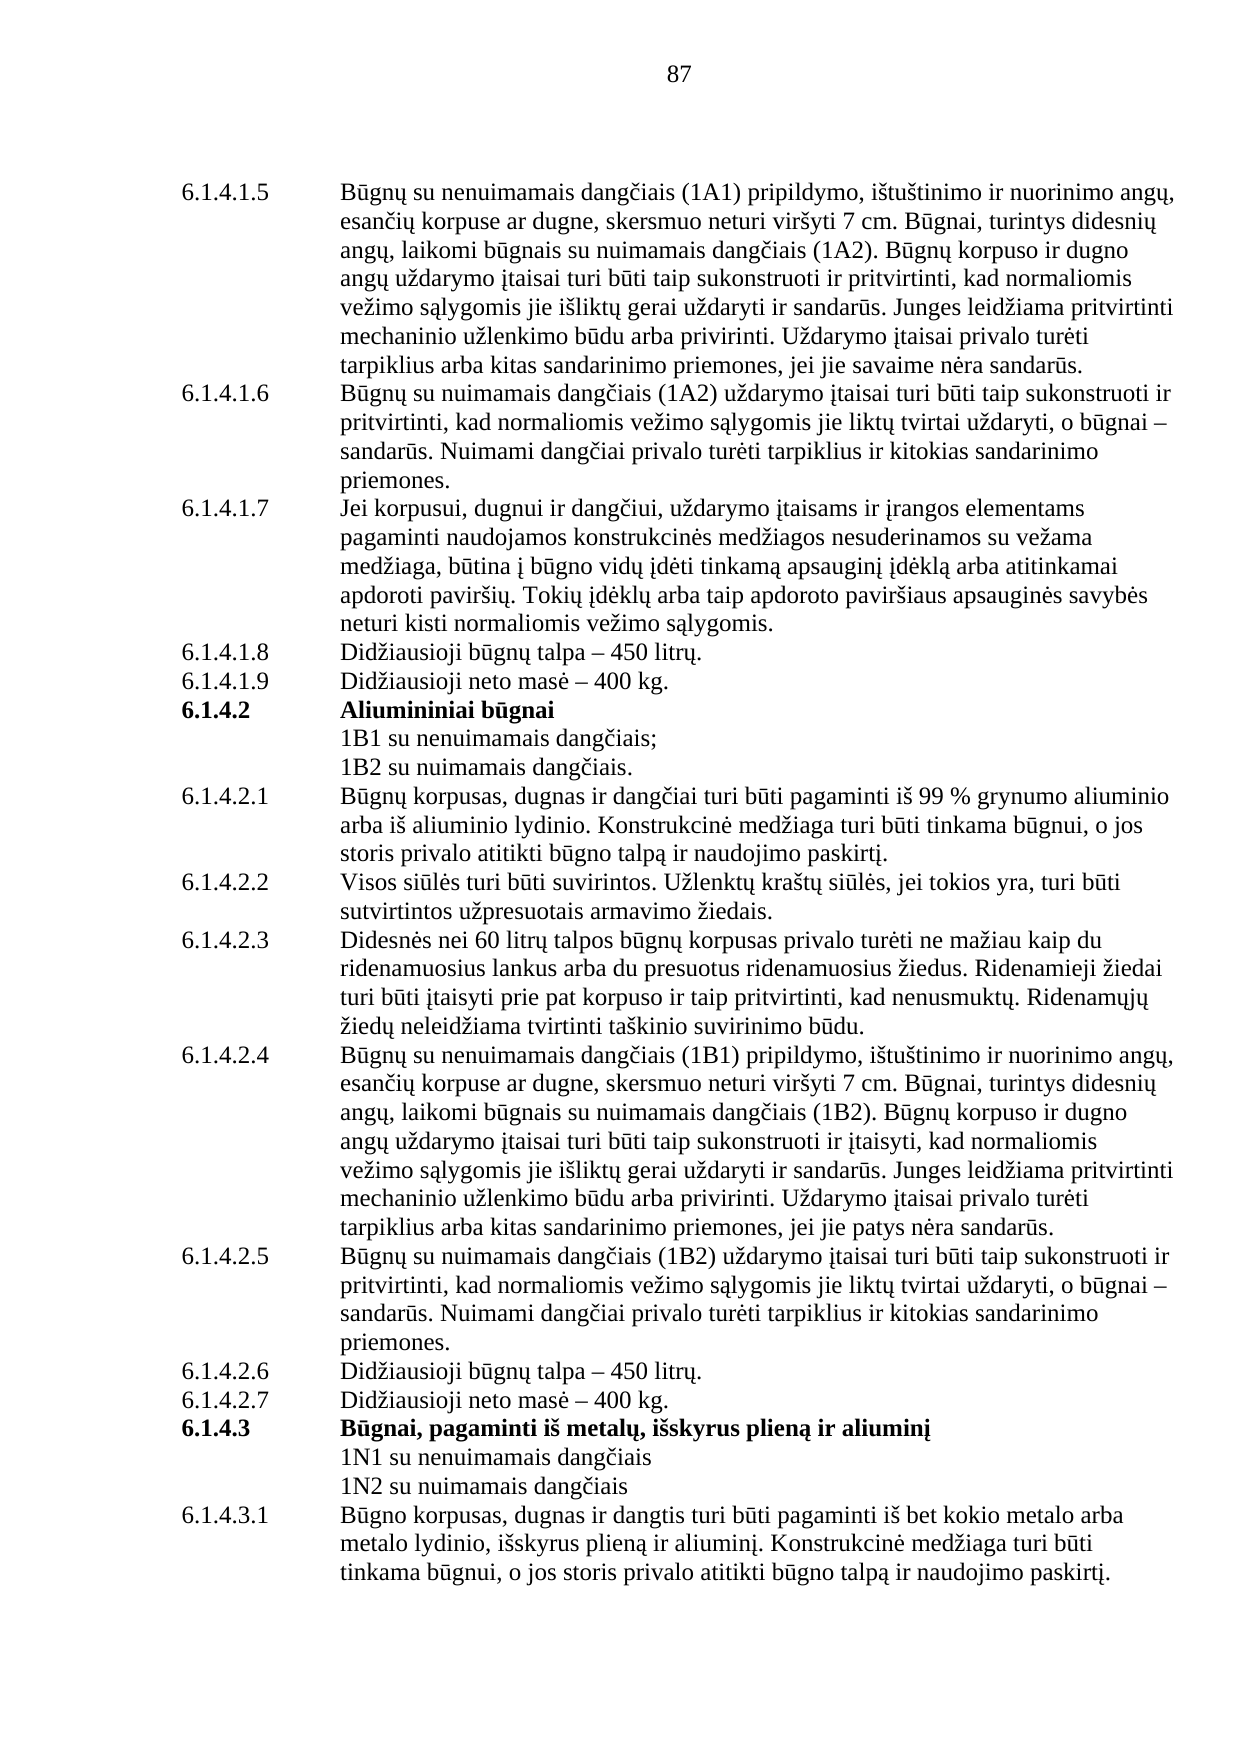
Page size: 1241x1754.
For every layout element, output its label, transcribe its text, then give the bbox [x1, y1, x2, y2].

table_cell [177, 752, 181, 781]
table_cell [177, 724, 181, 752]
table_cell [177, 1442, 181, 1471]
table_cell 6.1.4.2.1 [177, 781, 336, 867]
table_cell 6.1.4.2.3 [177, 925, 336, 1040]
table_cell [332, 1442, 336, 1471]
table_cell 6.1.4.2.2 [177, 867, 336, 925]
table_cell 6.1.4.1.7 [177, 494, 336, 637]
table_cell [177, 1471, 181, 1500]
table_cell [332, 724, 336, 752]
table_cell 6.1.4.1.5 [177, 177, 336, 378]
table_cell [332, 1471, 336, 1500]
table_cell 6.1.4.3.1 [177, 1500, 336, 1586]
table_cell 6.1.4.2.5 [177, 1241, 336, 1356]
table_cell 6.1.4.1.6 [177, 379, 336, 493]
table_cell 6.1.4.2.4 [177, 1040, 336, 1241]
table_cell [332, 752, 336, 781]
